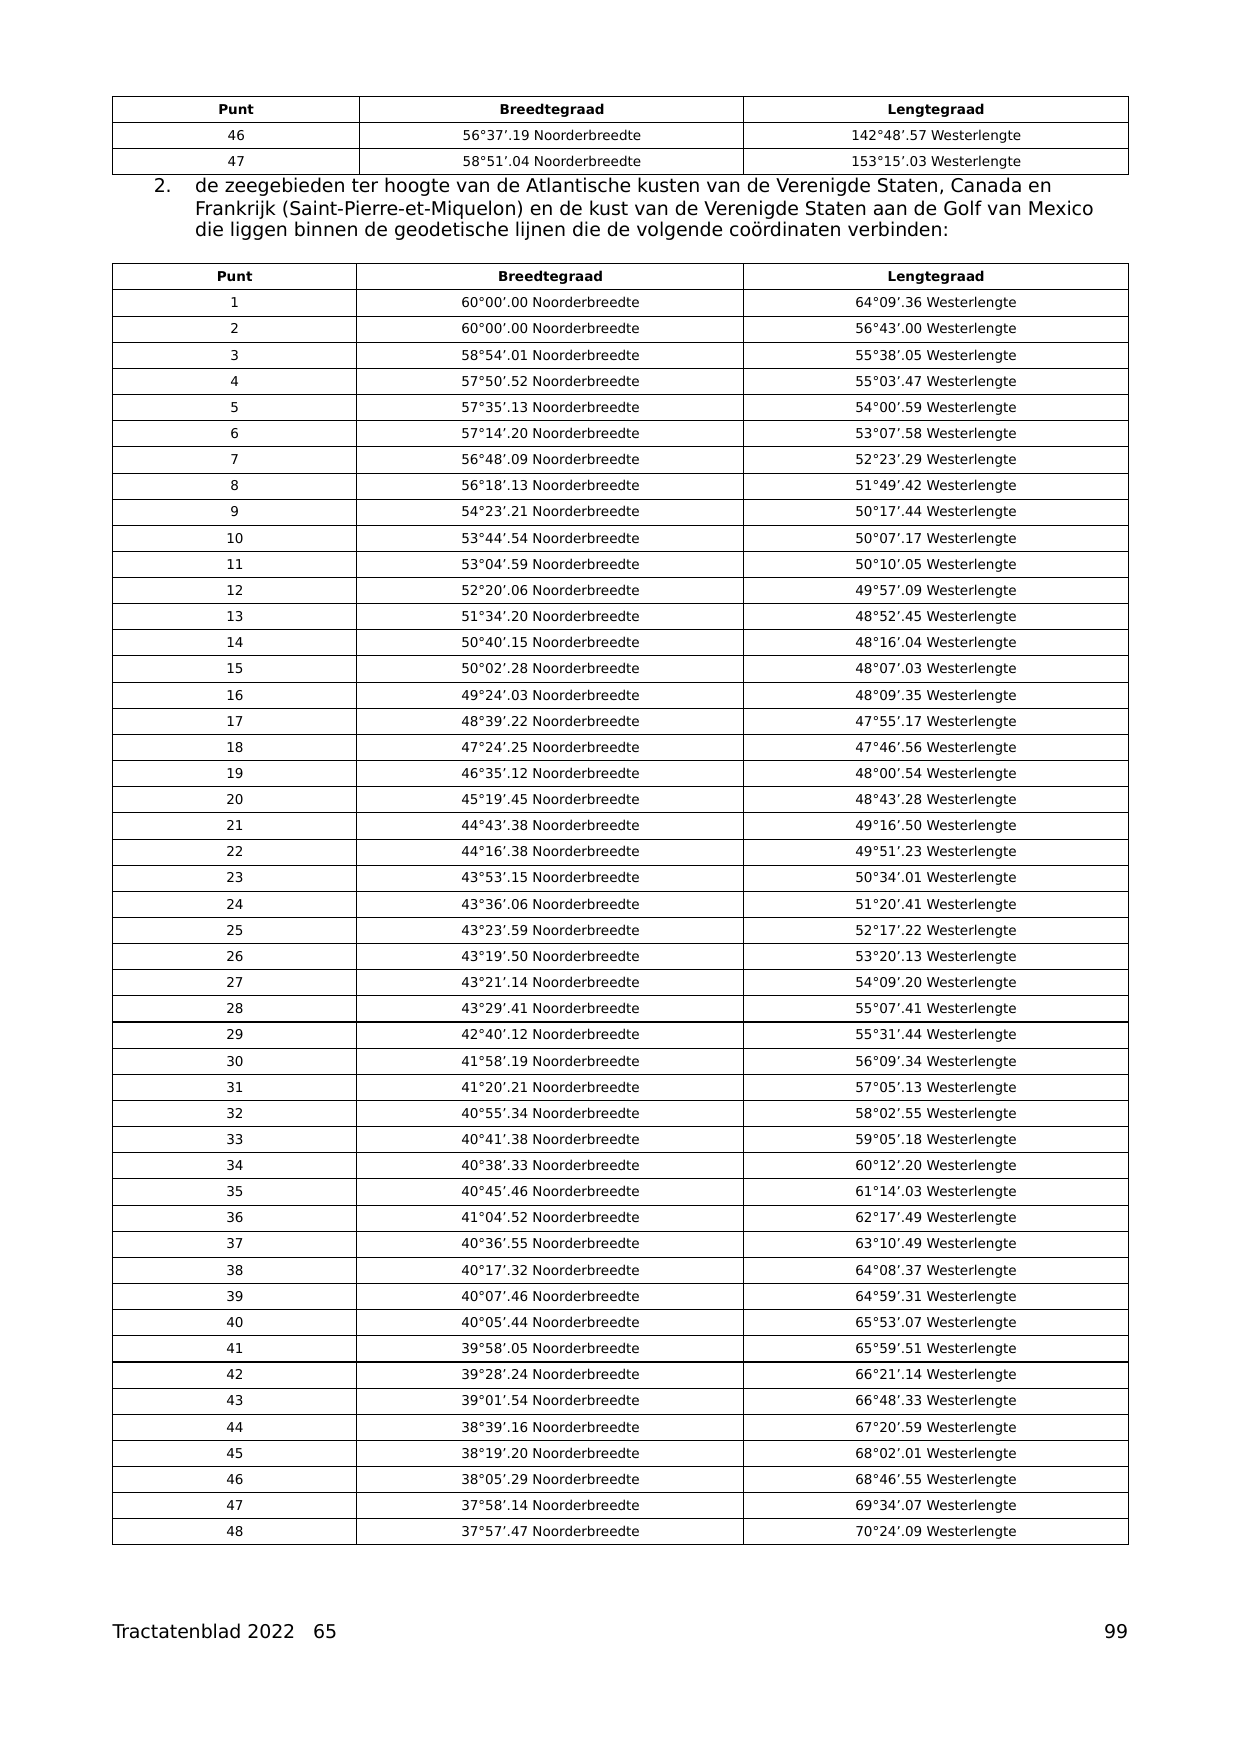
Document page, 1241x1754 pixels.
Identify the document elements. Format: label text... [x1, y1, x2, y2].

table_cell 13 [113, 604, 356, 629]
table_cell 40 [113, 1310, 356, 1335]
table_cell 142°48’.57 Westerlengte [744, 123, 1128, 148]
table_cell 37°57’.47 Noorderbreedte [357, 1519, 743, 1544]
table_cell 66°21’.14 Westerlengte [744, 1363, 1128, 1387]
table_cell 18 [113, 735, 356, 760]
table_cell 32 [113, 1101, 356, 1126]
table_cell 6 [113, 421, 356, 446]
table_cell 48°00’.54 Westerlengte [744, 761, 1128, 786]
table_cell 53°07’.58 Westerlengte [744, 421, 1128, 446]
table_cell 56°18’.13 Noorderbreedte [357, 474, 743, 498]
table_cell 24 [113, 892, 356, 917]
table_cell 29 [113, 1023, 356, 1048]
table_cell 55°38’.05 Westerlengte [744, 343, 1128, 368]
table_cell 49°16’.50 Westerlengte [744, 813, 1128, 838]
table_cell 38°05’.29 Noorderbreedte [357, 1467, 743, 1492]
table_cell 43°23’.59 Noorderbreedte [357, 918, 743, 943]
table_cell 64°09’.36 Westerlengte [744, 290, 1128, 316]
table_cell 52°23’.29 Westerlengte [744, 447, 1128, 472]
table_cell 39°28’.24 Noorderbreedte [357, 1363, 743, 1387]
table_cell 46°35’.12 Noorderbreedte [357, 761, 743, 786]
table_cell 56°43’.00 Westerlengte [744, 317, 1128, 342]
table_cell 23 [113, 866, 356, 891]
table_header Lengtegraad [744, 264, 1128, 289]
table_cell 9 [113, 500, 356, 525]
table_cell 2 [113, 317, 356, 342]
table_cell 52°17’.22 Westerlengte [744, 918, 1128, 943]
table_cell 56°09’.34 Westerlengte [744, 1049, 1128, 1074]
table_cell 64°08’.37 Westerlengte [744, 1258, 1128, 1283]
table_cell 40°38’.33 Noorderbreedte [357, 1153, 743, 1178]
table_cell 43°21’.14 Noorderbreedte [357, 970, 743, 995]
table_cell 27 [113, 970, 356, 995]
table_cell 60°12’.20 Westerlengte [744, 1153, 1128, 1178]
table_cell 38°39’.16 Noorderbreedte [357, 1415, 743, 1440]
table_cell 53°04’.59 Noorderbreedte [357, 552, 743, 577]
table_cell 48 [113, 1519, 356, 1544]
table_cell 40°45’.46 Noorderbreedte [357, 1179, 743, 1204]
table_header Breedtegraad [360, 97, 743, 122]
table_cell 38 [113, 1258, 356, 1283]
table_cell 39°01’.54 Noorderbreedte [357, 1389, 743, 1414]
table_cell 21 [113, 813, 356, 838]
table_cell 65°59’.51 Westerlengte [744, 1336, 1128, 1361]
table_cell 30 [113, 1049, 356, 1074]
table_cell 60°00’.00 Noorderbreedte [357, 290, 743, 316]
table_cell 4 [113, 369, 356, 394]
table_cell 55°31’.44 Westerlengte [744, 1023, 1128, 1048]
table_cell 58°54’.01 Noorderbreedte [357, 343, 743, 368]
table_cell 56°37’.19 Noorderbreedte [360, 123, 743, 148]
table_cell 3 [113, 343, 356, 368]
table_cell 46 [113, 1467, 356, 1492]
table_cell 11 [113, 552, 356, 577]
table_cell 43°19’.50 Noorderbreedte [357, 944, 743, 969]
table_cell 48°07’.03 Westerlengte [744, 656, 1128, 682]
table_cell 37°58’.14 Noorderbreedte [357, 1493, 743, 1518]
table_cell 52°20’.06 Noorderbreedte [357, 578, 743, 603]
table_cell 19 [113, 761, 356, 786]
table_cell 59°05’.18 Westerlengte [744, 1127, 1128, 1152]
table_cell 48°39’.22 Noorderbreedte [357, 709, 743, 734]
table_cell 41 [113, 1336, 356, 1361]
table_header Punt [113, 264, 356, 289]
table_cell 63°10’.49 Westerlengte [744, 1232, 1128, 1257]
table_cell 49°57’.09 Westerlengte [744, 578, 1128, 603]
table_cell 47°55’.17 Westerlengte [744, 709, 1128, 734]
table_cell 57°05’.13 Westerlengte [744, 1075, 1128, 1100]
table_cell 61°14’.03 Westerlengte [744, 1179, 1128, 1204]
table_cell 53°44’.54 Noorderbreedte [357, 526, 743, 551]
table_cell 67°20’.59 Westerlengte [744, 1415, 1128, 1440]
table_cell 40°05’.44 Noorderbreedte [357, 1310, 743, 1335]
table_cell 16 [113, 683, 356, 708]
table_cell 47°24’.25 Noorderbreedte [357, 735, 743, 760]
table_cell 64°59’.31 Westerlengte [744, 1284, 1128, 1309]
table_header Breedtegraad [357, 264, 743, 289]
table_cell 51°34’.20 Noorderbreedte [357, 604, 743, 629]
table_cell 35 [113, 1179, 356, 1204]
table_cell 40°41’.38 Noorderbreedte [357, 1127, 743, 1152]
table_cell 68°02’.01 Westerlengte [744, 1441, 1128, 1466]
table_cell 40°36’.55 Noorderbreedte [357, 1232, 743, 1257]
table_cell 45°19’.45 Noorderbreedte [357, 787, 743, 812]
table_cell 1 [113, 290, 356, 316]
table_cell 20 [113, 787, 356, 812]
table_cell 51°49’.42 Westerlengte [744, 474, 1128, 498]
table_cell 40°17’.32 Noorderbreedte [357, 1258, 743, 1283]
table_cell 15 [113, 656, 356, 682]
table_cell 47 [113, 149, 359, 174]
table_cell 49°51’.23 Westerlengte [744, 840, 1128, 864]
table_cell 37 [113, 1232, 356, 1257]
table_cell 44°16’.38 Noorderbreedte [357, 840, 743, 864]
table_cell 65°53’.07 Westerlengte [744, 1310, 1128, 1335]
table_cell 41°20’.21 Noorderbreedte [357, 1075, 743, 1100]
table_cell 36 [113, 1206, 356, 1231]
table_cell 50°34’.01 Westerlengte [744, 866, 1128, 891]
table_cell 31 [113, 1075, 356, 1100]
table_cell 38°19’.20 Noorderbreedte [357, 1441, 743, 1466]
table_cell 62°17’.49 Westerlengte [744, 1206, 1128, 1231]
table_cell 48°52’.45 Westerlengte [744, 604, 1128, 629]
table_cell 5 [113, 395, 356, 420]
table_cell 54°00’.59 Westerlengte [744, 395, 1128, 420]
table_cell 60°00’.00 Noorderbreedte [357, 317, 743, 342]
table_cell 69°34’.07 Westerlengte [744, 1493, 1128, 1518]
table_cell 50°17’.44 Westerlengte [744, 500, 1128, 525]
table_cell 54°09’.20 Westerlengte [744, 970, 1128, 995]
table_cell 28 [113, 996, 356, 1021]
table_cell 57°50’.52 Noorderbreedte [357, 369, 743, 394]
table_cell 48°09’.35 Westerlengte [744, 683, 1128, 708]
table_cell 43 [113, 1389, 356, 1414]
table_cell 41°58’.19 Noorderbreedte [357, 1049, 743, 1074]
table_cell 12 [113, 578, 356, 603]
table_cell 50°40’.15 Noorderbreedte [357, 630, 743, 655]
table_cell 26 [113, 944, 356, 969]
table_cell 56°48’.09 Noorderbreedte [357, 447, 743, 472]
table_cell 47°46’.56 Westerlengte [744, 735, 1128, 760]
table_cell 34 [113, 1153, 356, 1178]
table_cell 7 [113, 447, 356, 472]
table_cell 51°20’.41 Westerlengte [744, 892, 1128, 917]
table_cell 46 [113, 123, 359, 148]
table_cell 57°35’.13 Noorderbreedte [357, 395, 743, 420]
table_cell 10 [113, 526, 356, 551]
table_cell 48°16’.04 Westerlengte [744, 630, 1128, 655]
table_cell 49°24’.03 Noorderbreedte [357, 683, 743, 708]
table_cell 42 [113, 1363, 356, 1387]
table_cell 44 [113, 1415, 356, 1440]
table_cell 33 [113, 1127, 356, 1152]
table_cell 45 [113, 1441, 356, 1466]
table_cell 153°15’.03 Westerlengte [744, 149, 1128, 174]
table_cell 58°02’.55 Westerlengte [744, 1101, 1128, 1126]
table_header Punt [113, 97, 359, 122]
table_cell 43°53’.15 Noorderbreedte [357, 866, 743, 891]
table_cell 50°02’.28 Noorderbreedte [357, 656, 743, 682]
table_cell 8 [113, 474, 356, 498]
table_cell 57°14’.20 Noorderbreedte [357, 421, 743, 446]
table_cell 54°23’.21 Noorderbreedte [357, 500, 743, 525]
table_cell 44°43’.38 Noorderbreedte [357, 813, 743, 838]
table_cell 55°07’.41 Westerlengte [744, 996, 1128, 1021]
table_cell 58°51’.04 Noorderbreedte [360, 149, 743, 174]
table_cell 39°58’.05 Noorderbreedte [357, 1336, 743, 1361]
text 2. de zeegebieden ter hoogte van de Atlantische kusten van de Verenigde Staten, Canada en Frankrijk (Saint-Pierre-et-Miquelon) en de kust van de Verenigde Staten aan de Golf van Mexico die liggen binnen de geodetische lijnen die de volgende coördinaten verbinden: [153, 175, 1128, 241]
table_cell 50°10’.05 Westerlengte [744, 552, 1128, 577]
table_cell 43°36’.06 Noorderbreedte [357, 892, 743, 917]
table_cell 47 [113, 1493, 356, 1518]
table_cell 50°07’.17 Westerlengte [744, 526, 1128, 551]
table_cell 48°43’.28 Westerlengte [744, 787, 1128, 812]
table_cell 25 [113, 918, 356, 943]
table_cell 55°03’.47 Westerlengte [744, 369, 1128, 394]
table_cell 40°07’.46 Noorderbreedte [357, 1284, 743, 1309]
table_cell 39 [113, 1284, 356, 1309]
table_cell 14 [113, 630, 356, 655]
table_cell 22 [113, 840, 356, 864]
table_cell 41°04’.52 Noorderbreedte [357, 1206, 743, 1231]
table_cell 68°46’.55 Westerlengte [744, 1467, 1128, 1492]
table_cell 70°24’.09 Westerlengte [744, 1519, 1128, 1544]
table_cell 40°55’.34 Noorderbreedte [357, 1101, 743, 1126]
table_cell 43°29’.41 Noorderbreedte [357, 996, 743, 1021]
table_cell 53°20’.13 Westerlengte [744, 944, 1128, 969]
table_cell 66°48’.33 Westerlengte [744, 1389, 1128, 1414]
table_header Lengtegraad [744, 97, 1128, 122]
table_cell 17 [113, 709, 356, 734]
table_cell 42°40’.12 Noorderbreedte [357, 1023, 743, 1048]
